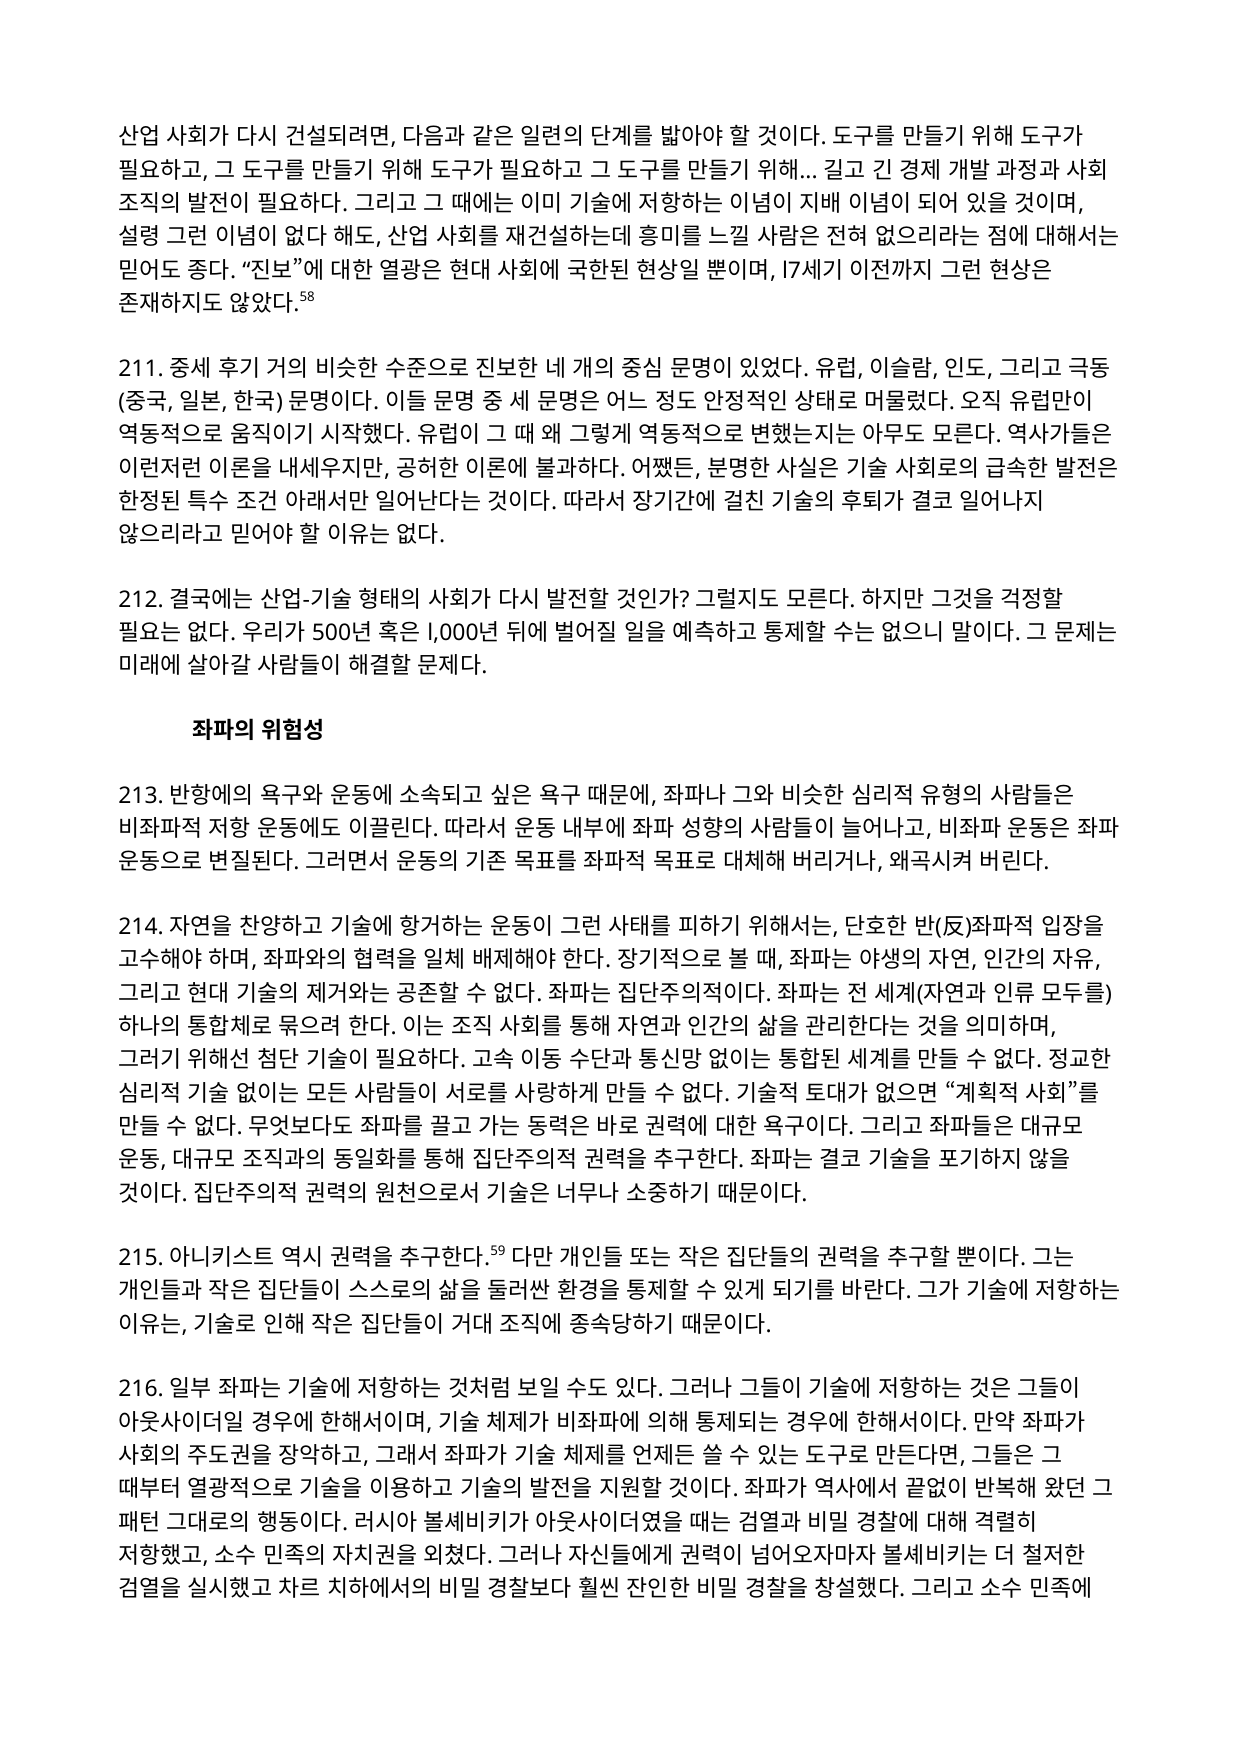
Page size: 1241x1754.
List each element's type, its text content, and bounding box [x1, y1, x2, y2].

text 213. 반항에의 욕구와 운동에 소속되고 싶은 욕구 때문에, 좌파나 그와 비슷한 심리적 유형의 사람들은 비좌파적 저항 운동에도 이끌린다. 따라서 운동 내부에 좌파 성향의 사람들이 늘어나고, 비좌파 운동은 좌파 운동으로 변질된다. 그러면서 운동의 기존 목표를 좌파적 목표로 대체해 버리거나, 왜곡시켜 버린다. [118, 776, 1122, 876]
text 좌파의 위험성 [118, 712, 1122, 745]
text 산업 사회가 다시 건설되려면, 다음과 같은 일련의 단계를 밟아야 할 것이다. 도구를 만들기 위해 도구가 필요하고, 그 도구를 만들기 위해 도구가 필요하고 그 도구를 만들기 위해... 길고 긴 경제 개발 과정과 사회 조직의 발전이 필요하다. 그리고 그 때에는 이미 기술에 저항하는 이념이 지배 이념이 되어 있을 것이며, 설령 그런 이념이 없다 해도, 산업 사회를 재건설하는데 흥미를 느낄 사람은 전혀 없으리라는 점에 대해서는 믿어도 종다. “진보”에 대한 열광은 현대 사회에 국한된 현상일 뿐이며, l7세기 이전까지 그런 현상은 존재하지도 않았다.58 [118, 118, 1122, 318]
text 216. 일부 좌파는 기술에 저항하는 것처럼 보일 수도 있다. 그러나 그들이 기술에 저항하는 것은 그들이 아웃사이더일 경우에 한해서이며, 기술 체제가 비좌파에 의해 통제되는 경우에 한해서이다. 만약 좌파가 사회의 주도권을 장악하고, 그래서 좌파가 기술 체제를 언제든 쓸 수 있는 도구로 만든다면, 그들은 그 때부터 열광적으로 기술을 이용하고 기술의 발전을 지원할 것이다. 좌파가 역사에서 끝없이 반복해 왔던 그 패턴 그대로의 행동이다. 러시아 볼셰비키가 아웃사이더였을 때는 검열과 비밀 경찰에 대해 격렬히 저항했고, 소수 민족의 자치권을 외쳤다. 그러나 자신들에게 권력이 넘어오자마자 볼셰비키는 더 철저한 검열을 실시했고 차르 치하에서의 비밀 경찰보다 훨씬 잔인한 비밀 경찰을 창설했다. 그리고 소수 민족에 [118, 1370, 1122, 1603]
text 212. 결국에는 산업-기술 형태의 사회가 다시 발전할 것인가? 그럴지도 모른다. 하지만 그것을 걱정할 필요는 없다. 우리가 500년 혹은 l,000년 뒤에 벌어질 일을 예측하고 통제할 수는 없으니 말이다. 그 문제는 미래에 살아갈 사람들이 해결할 문제다. [118, 581, 1122, 681]
text 215. 아니키스트 역시 권력을 추구한다.59 다만 개인들 또는 작은 집단들의 권력을 추구할 뿐이다. 그는 개인들과 작은 집단들이 스스로의 삶을 둘러싼 환경을 통제할 수 있게 되기를 바란다. 그가 기술에 저항하는 이유는, 기술로 인해 작은 집단들이 거대 조직에 종속당하기 때문이다. [118, 1239, 1122, 1339]
text 211. 중세 후기 거의 비슷한 수준으로 진보한 네 개의 중심 문명이 있었다. 유럽, 이슬람, 인도, 그리고 극동(중국, 일본, 한국) 문명이다. 이들 문명 중 세 문명은 어느 정도 안정적인 상태로 머물렀다. 오직 유럽만이 역동적으로 움직이기 시작했다. 유럽이 그 때 왜 그렇게 역동적으로 변했는지는 아무도 모른다. 역사가들은 이런저런 이론을 내세우지만, 공허한 이론에 불과하다. 어쨌든, 분명한 사실은 기술 사회로의 급속한 발전은 한정된 특수 조건 아래서만 일어난다는 것이다. 따라서 장기간에 걸친 기술의 후퇴가 결코 일어나지 않으리라고 믿어야 할 이유는 없다. [118, 349, 1122, 581]
text 214. 자연을 찬양하고 기술에 항거하는 운동이 그런 사태를 피하기 위해서는, 단호한 반(反)좌파적 입장을 고수해야 하며, 좌파와의 협력을 일체 배제해야 한다. 장기적으로 볼 때, 좌파는 야생의 자연, 인간의 자유, 그리고 현대 기술의 제거와는 공존할 수 없다. 좌파는 집단주의적이다. 좌파는 전 세계(자연과 인류 모두를) 하나의 통합체로 묶으려 한다. 이는 조직 사회를 통해 자연과 인간의 삶을 관리한다는 것을 의미하며, 그러기 위해선 첨단 기술이 필요하다. 고속 이동 수단과 통신망 없이는 통합된 세계를 만들 수 없다. 정교한 심리적 기술 없이는 모든 사람들이 서로를 사랑하게 만들 수 없다. 기술적 토대가 없으면 “계획적 사회”를 만들 수 없다. 무엇보다도 좌파를 끌고 가는 동력은 바로 권력에 대한 욕구이다. 그리고 좌파들은 대규모 운동, 대규모 조직과의 동일화를 통해 집단주의적 권력을 추구한다. 좌파는 결코 기술을 포기하지 않을 것이다. 집단주의적 권력의 원천으로서 기술은 너무나 소중하기 때문이다. [118, 908, 1122, 1208]
